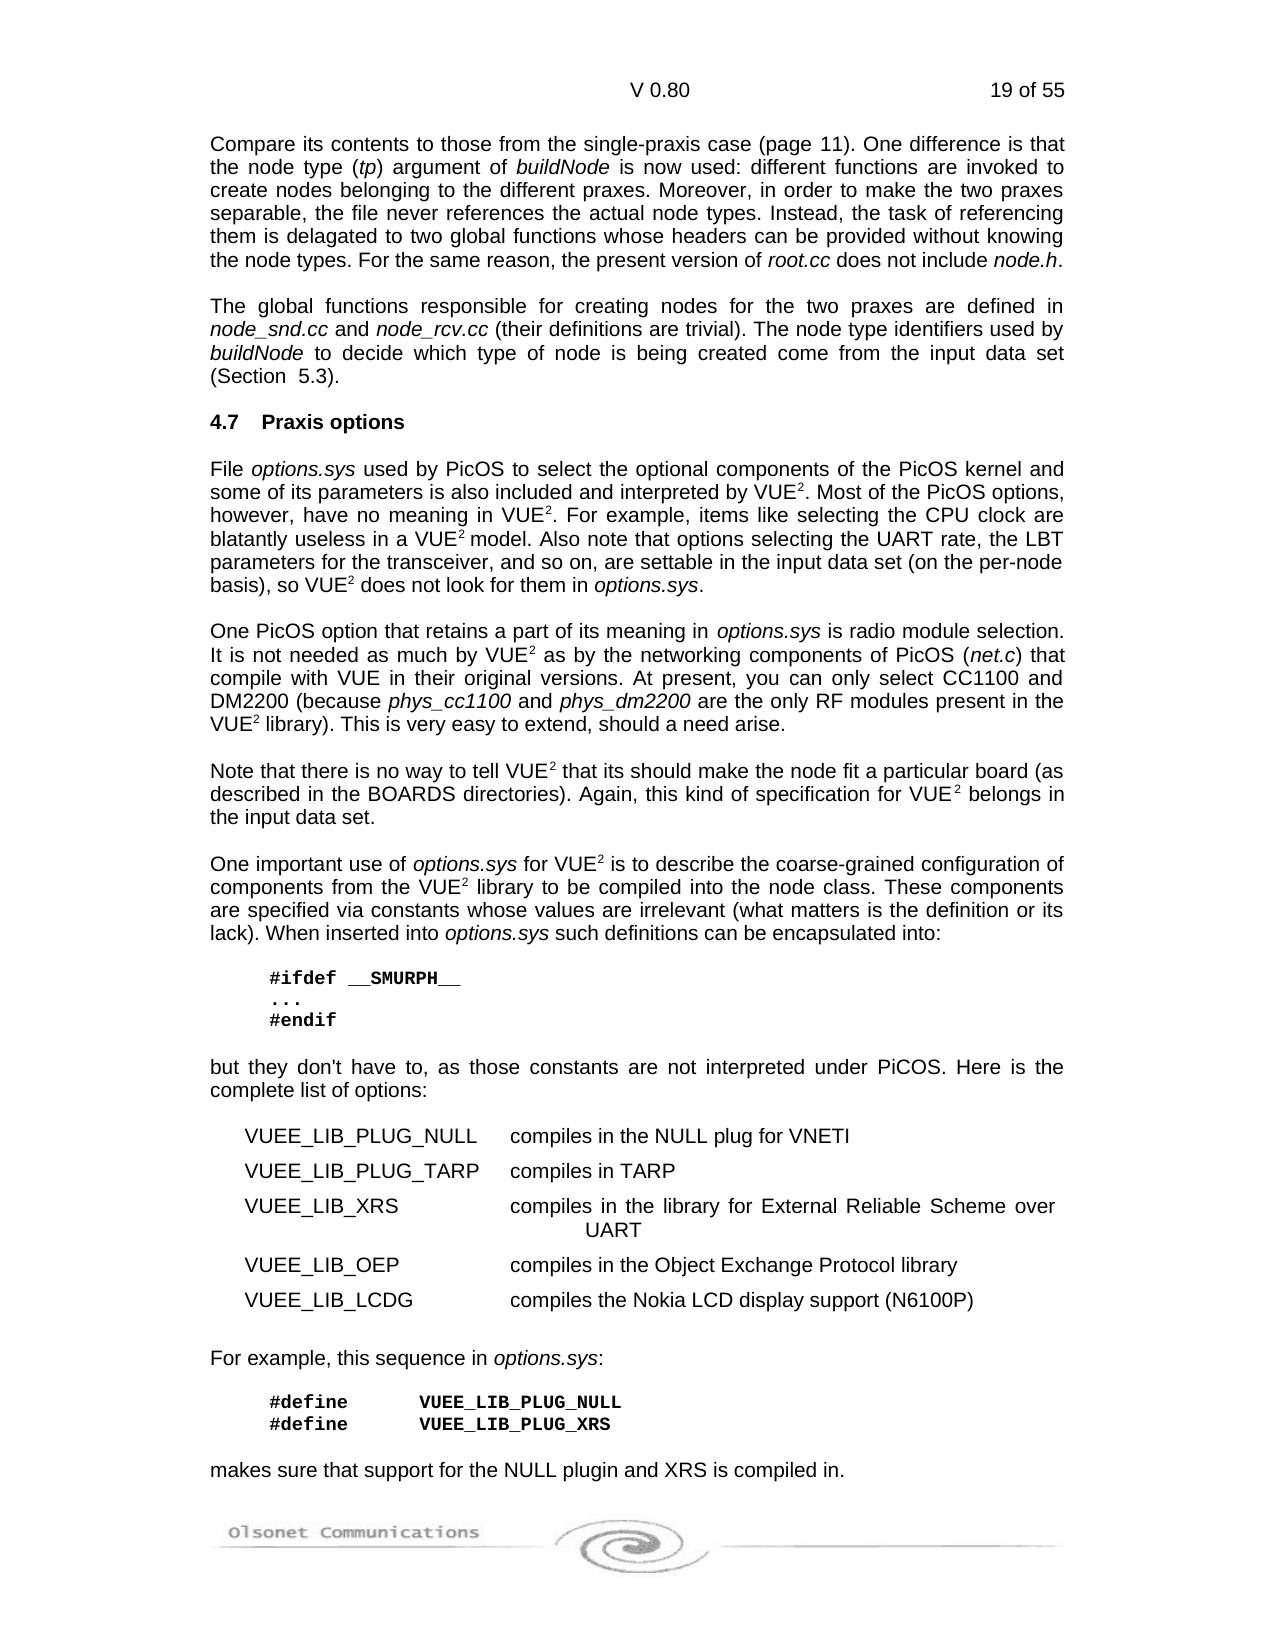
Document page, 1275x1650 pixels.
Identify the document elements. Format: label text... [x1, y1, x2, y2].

text ... [269, 990, 1065, 1011]
text #define VUEE_LIB_PLUG_NULL [269, 1393, 1065, 1414]
text For example, this sequence in options.sys: [210, 1347, 1065, 1370]
text but they don't have to, as those constants are not interpreted under PiCOS. Here is the complete list of options: [210, 1055, 1065, 1102]
text makes sure that support for the NULL plugin and XRS is compiled in. [210, 1459, 1065, 1482]
text The global functions responsible for creating nodes for the two praxes are defined in node_snd.cc and node_rcv.cc (their definitions are trivial). The node type identifiers used by buildNode to decide which type of node is being created come from the input data set (Section 5.3). [210, 295, 1065, 388]
subtitle Praxis options [210, 411, 1065, 434]
text Note that there is no way to tell VUE2 that its should make the node fit a particular board (as described in the BOARDS directories). Again, this kind of specification for VUE2 belongs in the input data set. [210, 759, 1065, 829]
text File options.sys used by PicOS to select the optional components of the PicOS kernel and some of its parameters is also included and interpreted by VUE2. Most of the PicOS options, however, have no meaning in VUE2. For example, items like selecting the CPU clock are blatantly useless in a VUE2 model. Also note that options selecting the UART rate, the LBT parameters for the transceiver, and so on, are settable in the input data set (on the per-node basis), so VUE2 does not look for them in options.sys. [210, 457, 1065, 597]
text One PicOS option that retains a part of its meaning in options.sys is radio module selection. It is not needed as much by VUE2 as by the networking components of PicOS (net.c) that compile with VUE in their original versions. At present, you can only select CC1100 and DM2200 (because phys_cc1100 and phys_dm2200 are the only RF modules present in the VUE2 library). This is very easy to extend, should a need arise. [210, 620, 1065, 736]
text #ifdef __SMURPH__ [269, 968, 1065, 990]
text VUEE_LIB_XRS compiles in the library for External Reliable Scheme over UART [210, 1195, 1065, 1242]
text VUEE_LIB_PLUG_NULL compiles in the NULL plug for VNETI [210, 1125, 1065, 1148]
text One important use of options.sys for VUE2 is to describe the coarse-grained configuration of components from the VUE2 library to be compiled into the node class. These components are specified via constants whose values are irrelevant (what matters is the definition or its lack). When inserted into options.sys such definitions can be encapsulated into: [210, 852, 1065, 945]
text Compare its contents to those from the single-praxis case (page 11). One difference is that the node type (tp) argument of buildNode is now used: different functions are invoked to create nodes belonging to the different praxes. Moreover, in order to make the two praxes separable, the file never references the actual node types. Instead, the task of referencing them is delagated to two global functions whose headers can be provided without knowing the node types. For the same reason, the present version of root.cc does not include node.h. [210, 132, 1065, 272]
text #endif [269, 1011, 1065, 1032]
text VUEE_LIB_LCDG compiles the Nokia LCD display support (N6100P) [210, 1288, 1065, 1312]
picture [210, 1504, 1065, 1596]
text VUEE_LIB_PLUG_TARP compiles in TARP [210, 1160, 1065, 1183]
text #define VUEE_LIB_PLUG_XRS [269, 1414, 1065, 1436]
text VUEE_LIB_OEP compiles in the Object Exchange Protocol library [210, 1253, 1065, 1277]
